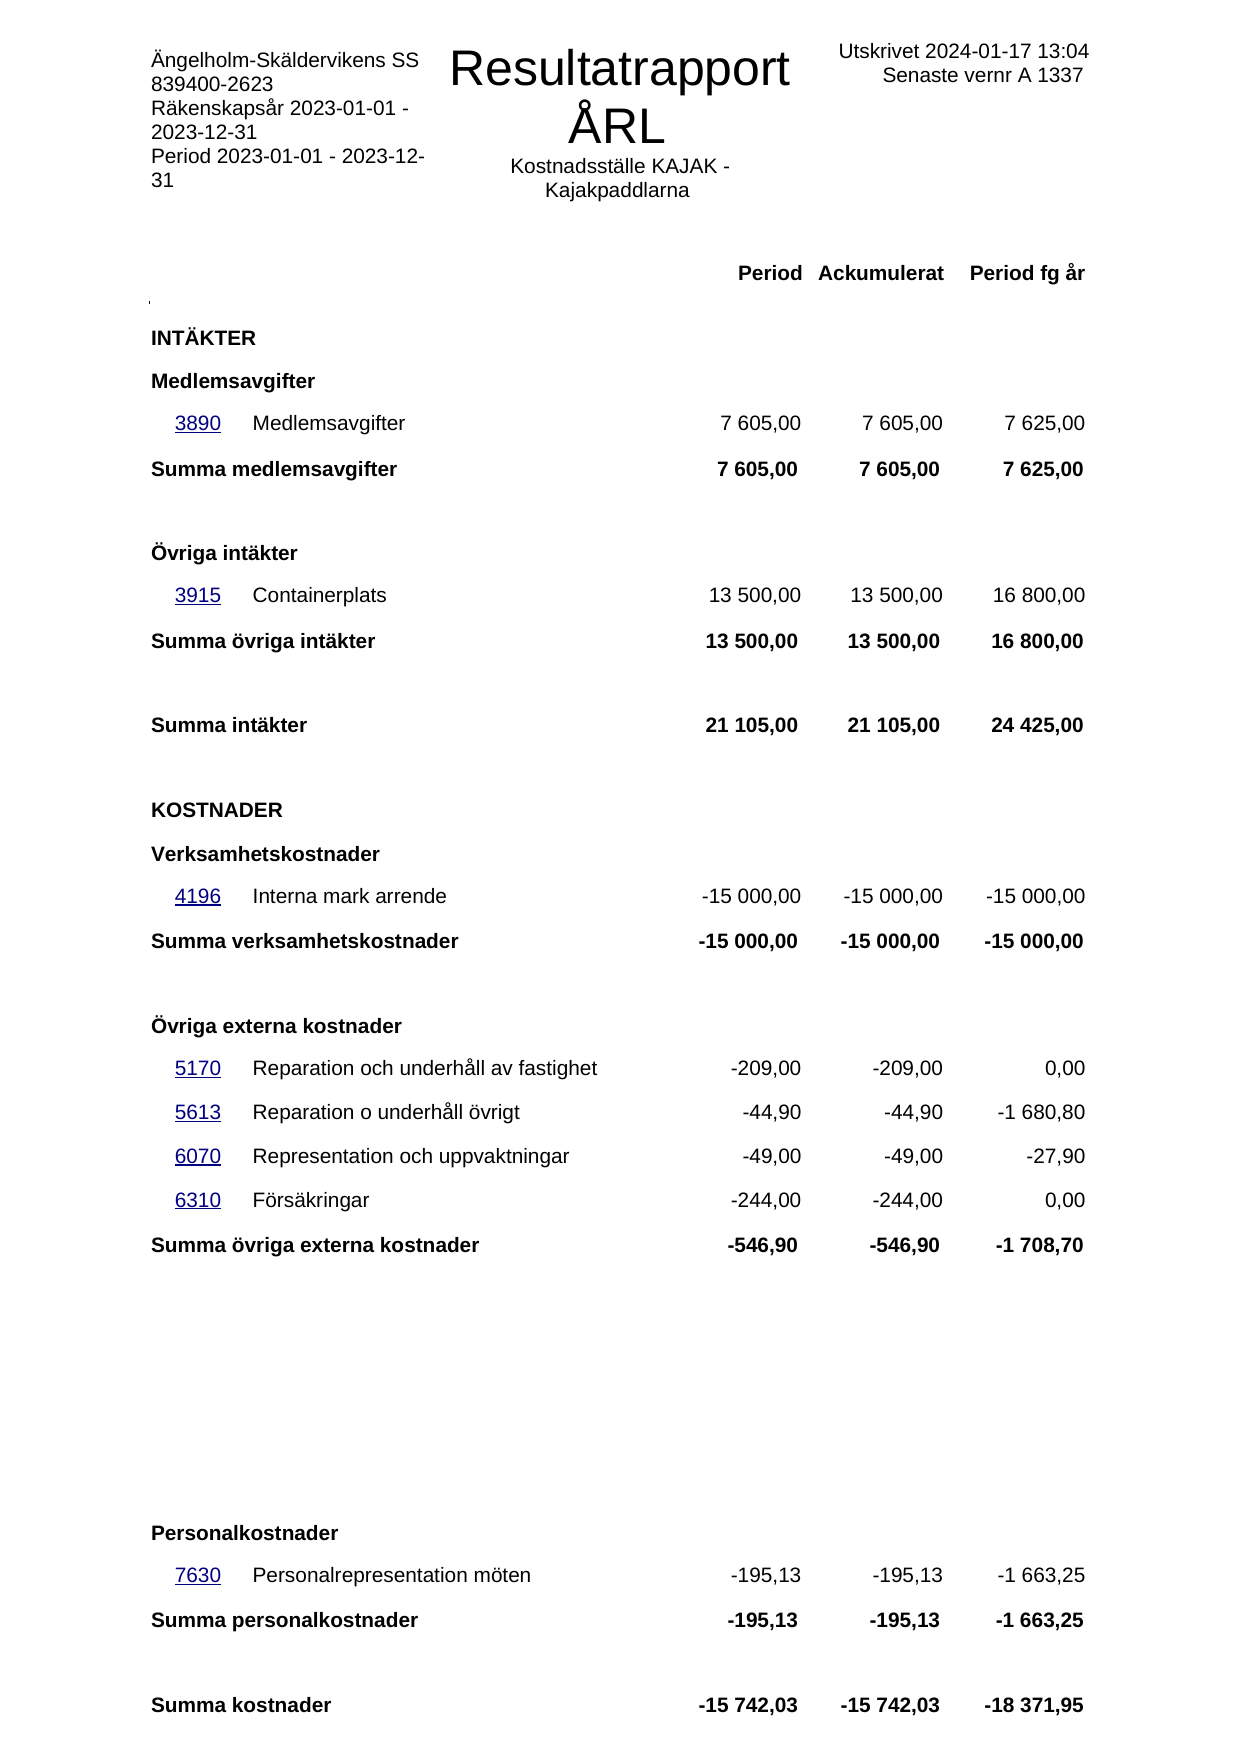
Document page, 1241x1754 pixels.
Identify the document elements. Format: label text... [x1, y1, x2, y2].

table_header 7 625,00 [949, 411, 1091, 452]
table_header [227, 1144, 252, 1184]
table_cell [148, 454, 1092, 626]
table_header 0,00 [949, 1056, 1091, 1096]
table_header 6310 [149, 1188, 227, 1228]
table_header Medlemsavgifter [149, 368, 1091, 411]
table_header 5613 [149, 1100, 227, 1140]
table_header [227, 1056, 252, 1096]
table_header 3890 [149, 411, 227, 452]
table_header -27,90 [949, 1144, 1091, 1184]
table_header [227, 583, 252, 624]
table_header -15 000,00 [947, 928, 1091, 971]
table_header Reparation och underhåll av fastighet [253, 1056, 665, 1096]
table_header KOSTNADER [149, 796, 1091, 840]
table_header 7 605,00 [807, 411, 948, 452]
table_header Utskrivet 2024-01-17 13:04 Senaste vernr A 1337 [795, 37, 1091, 220]
table_header Summa intäkter [149, 712, 663, 755]
table_header 7 605,00 [805, 455, 947, 499]
table_header 13 500,00 [807, 583, 948, 624]
table_header -18 371,95 [947, 1691, 1091, 1718]
table_header -546,90 [663, 1231, 805, 1275]
table_header 24 425,00 [947, 712, 1091, 755]
table_header -15 000,00 [949, 884, 1091, 924]
table_header -15 000,00 [807, 884, 948, 924]
table_header -44,90 [665, 1100, 807, 1140]
table_header -15 000,00 [665, 884, 807, 924]
table_header Personalrepresentation möten [253, 1563, 665, 1603]
table_header -44,90 [807, 1100, 948, 1140]
table_header [227, 411, 252, 452]
table_header 13 500,00 [665, 583, 807, 624]
table_header Period fg år [950, 260, 1091, 301]
table_header -15 000,00 [663, 928, 805, 971]
table_header -49,00 [807, 1144, 948, 1184]
table_header 7 625,00 [947, 455, 1091, 499]
table_header -1 708,70 [947, 1231, 1091, 1275]
table_cell [148, 626, 1092, 926]
table_header -15 742,03 [663, 1691, 805, 1718]
table_header Summa personalkostnader [149, 1607, 663, 1650]
table_header Övriga externa kostnader [149, 1012, 1091, 1056]
table_header Representation och uppvaktningar [253, 1144, 665, 1184]
table_cell [148, 1230, 1092, 1605]
table_header -195,13 [805, 1607, 947, 1650]
table_header -15 742,03 [805, 1691, 947, 1718]
table_header 16 800,00 [949, 583, 1091, 624]
table_header Period [667, 260, 808, 301]
table_header Summa övriga intäkter [149, 627, 663, 671]
table_header -195,13 [663, 1607, 805, 1650]
table_header 7630 [149, 1563, 227, 1603]
table_header -195,13 [665, 1563, 807, 1603]
table_header 21 105,00 [663, 712, 805, 755]
table_header Personalkostnader [149, 1519, 1091, 1563]
table_header [149, 260, 667, 301]
table_header Övriga intäkter [149, 540, 1091, 583]
table_header 6070 [149, 1144, 227, 1184]
table_header [148, 35, 1092, 322]
table_header 7 605,00 [665, 411, 807, 452]
table_header -1 663,25 [949, 1563, 1091, 1603]
table_header Ackumulerat [809, 260, 950, 301]
table_header Medlemsavgifter [253, 411, 665, 452]
table_header -1 680,80 [949, 1100, 1091, 1140]
table_header 13 500,00 [805, 627, 947, 671]
table_cell [148, 1605, 1092, 1720]
table_header Containerplats [253, 583, 665, 624]
table_header 5170 [149, 1056, 227, 1096]
table_header Summa kostnader [149, 1691, 663, 1718]
table_header -1 663,25 [947, 1607, 1091, 1650]
table_header Försäkringar [253, 1188, 665, 1228]
table_header [227, 1188, 252, 1228]
table_header -15 000,00 [805, 928, 947, 971]
table_header Reparation o underhåll övrigt [253, 1100, 665, 1140]
table_header Verksamhetskostnader [149, 840, 1091, 883]
table_header Ängelholm-Skäldervikens SS 839400-2623 Räkenskapsår 2023-01-01 - 2023-12-31 Period 2023-01-01 - 2023-12-31 [149, 37, 445, 220]
table_header 13 500,00 [663, 627, 805, 671]
table_header -209,00 [665, 1056, 807, 1096]
table_header -209,00 [807, 1056, 948, 1096]
table_header 4196 [149, 884, 227, 924]
table_header Resultatrapport ÅRL Kostnadsställe KAJAK - Kajakpaddlarna [445, 37, 795, 220]
table_header 7 605,00 [663, 455, 805, 499]
table_header Interna mark arrende [253, 884, 665, 924]
table_header -49,00 [665, 1144, 807, 1184]
table_header [227, 884, 252, 924]
table_header Summa övriga externa kostnader [149, 1231, 663, 1275]
table_header 3915 [149, 583, 227, 624]
table_header -546,90 [805, 1231, 947, 1275]
table_header 21 105,00 [805, 712, 947, 755]
table_header -195,13 [807, 1563, 948, 1603]
table_header [227, 1100, 252, 1140]
table_header [227, 1563, 252, 1603]
table_header 16 800,00 [947, 627, 1091, 671]
table_header -244,00 [665, 1188, 807, 1228]
table_header Summa verksamhetskostnader [149, 928, 663, 971]
table_header INTÄKTER [149, 324, 1091, 367]
table_cell [148, 926, 1092, 1098]
table_header 0,00 [949, 1188, 1091, 1228]
table_header Summa medlemsavgifter [149, 455, 663, 499]
table_header -244,00 [807, 1188, 948, 1228]
